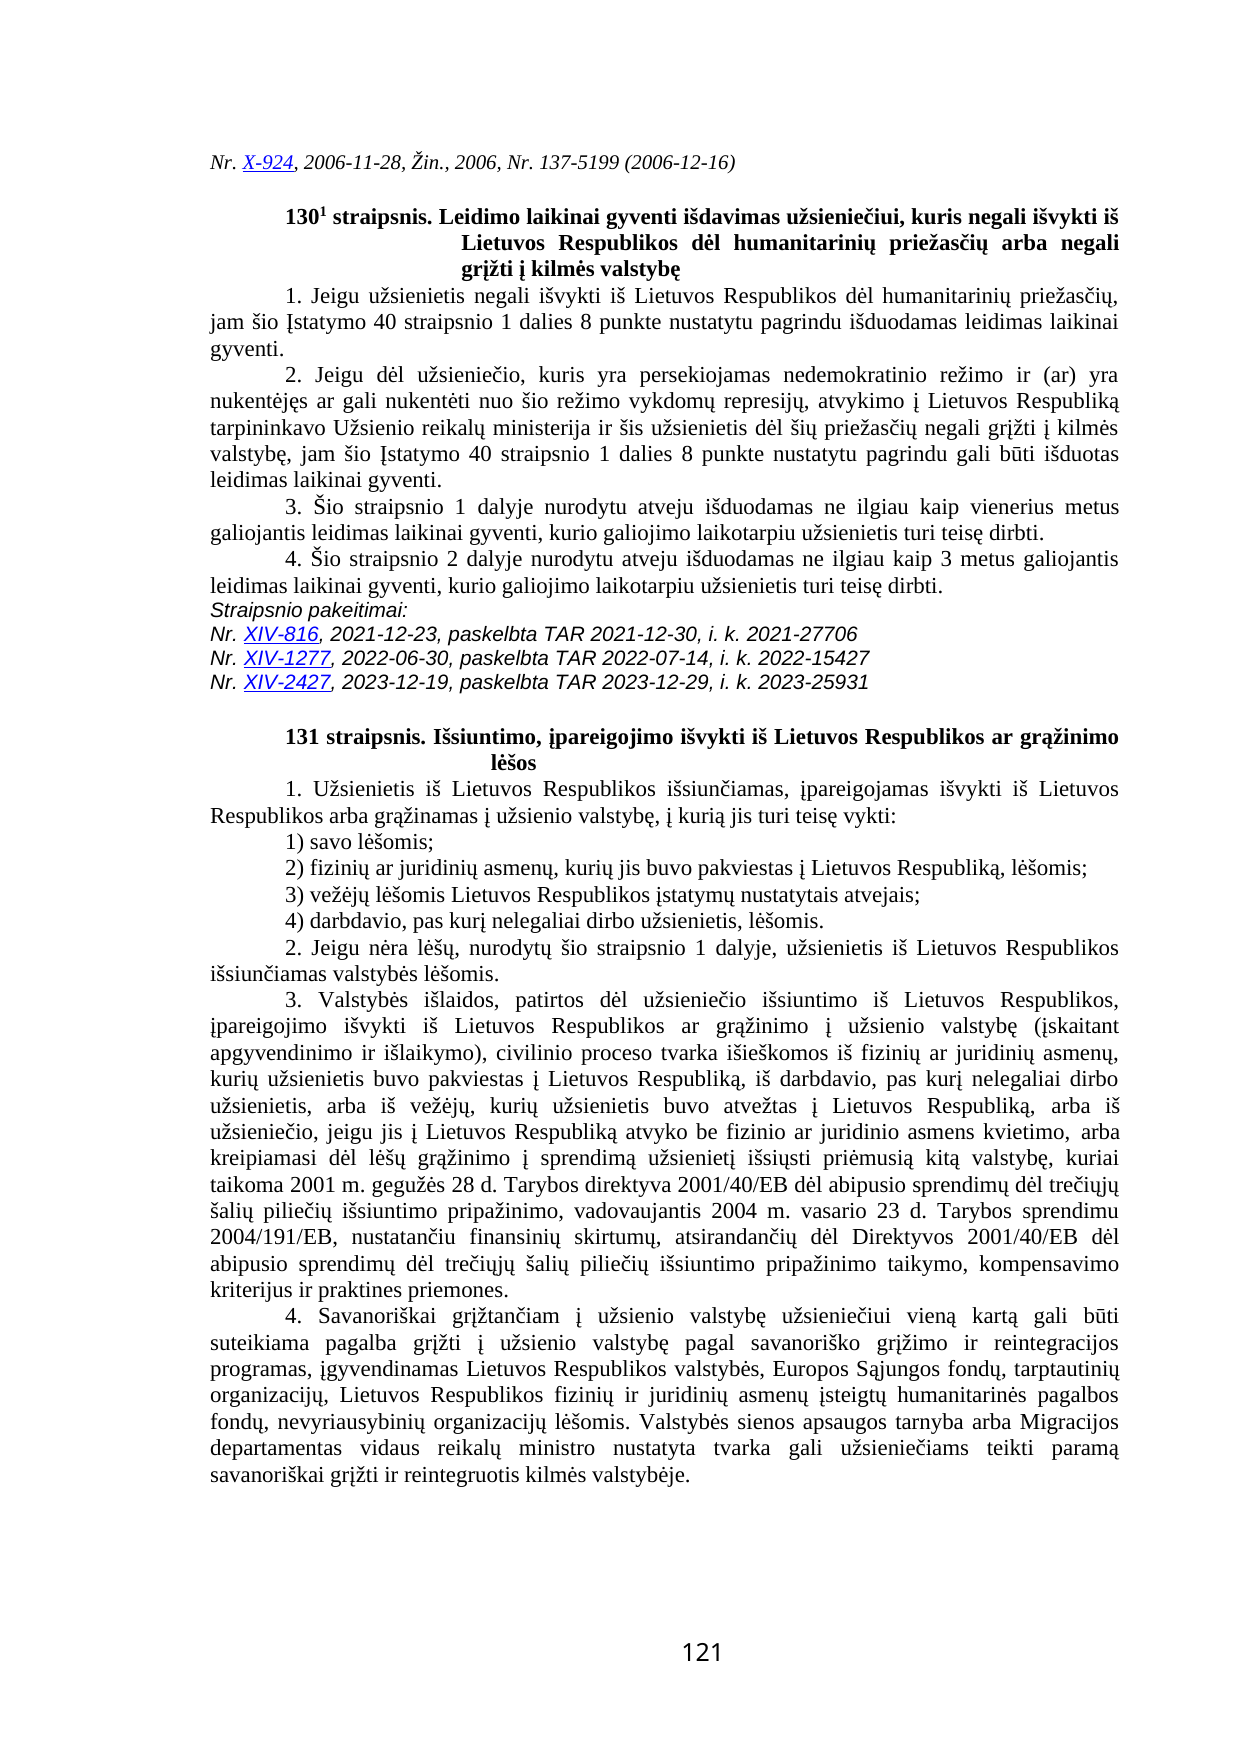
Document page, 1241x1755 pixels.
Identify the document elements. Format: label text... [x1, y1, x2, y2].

text Nr. X-924, 2006-11-28, Žin., 2006, Nr. 137-5199 (2006-12-16) [210, 150, 1120, 174]
text 2. Jeigu dėl užsieniečio, kuris yra persekiojamas nedemokratinio režimo ir (ar) yra nukentėjęs ar gali nukentėti nuo šio režimo vykdomų represijų, atvykimo į Lietuvos Respubliką tarpininkavo Užsienio reikalų ministerija ir šis užsienietis dėl šių priežasčių negali grįžti į kilmės valstybę, jam šio Įstatymo 40 straipsnio 1 dalies 8 punkte nustatytu pagrindu gali būti išduotas leidimas laikinai gyventi. [210, 361, 1120, 493]
text 3) vežėjų lėšomis Lietuvos Respublikos įstatymų nustatytais atvejais; [210, 881, 1120, 907]
text Nr. XIV-816, 2021-12-23, paskelbta TAR 2021-12-30, i. k. 2021-27706 [210, 622, 1120, 646]
text 4. Savanoriškai grįžtančiam į užsienio valstybę užsieniečiui vieną kartą gali būti suteikiama pagalba grįžti į užsienio valstybę pagal savanoriško grįžimo ir reintegracijos programas, įgyvendinamas Lietuvos Respublikos valstybės, Europos Sąjungos fondų, tarptautinių organizacijų, Lietuvos Respublikos fizinių ir juridinių asmenų įsteigtų humanitarinės pagalbos fondų, nevyriausybinių organizacijų lėšomis. Valstybės sienos apsaugos tarnyba arba Migracijos departamentas vidaus reikalų ministro nustatyta tvarka gali užsieniečiams teikti paramą savanoriškai grįžti ir reintegruotis kilmės valstybėje. [210, 1302, 1120, 1487]
text 3. Šio straipsnio 1 dalyje nurodytu atveju išduodamas ne ilgiau kaip vienerius metus galiojantis leidimas laikinai gyventi, kurio galiojimo laikotarpiu užsienietis turi teisę dirbti. [210, 493, 1120, 545]
text 1) savo lėšomis; [210, 828, 1120, 854]
text Straipsnio pakeitimai: [210, 598, 1120, 622]
text 4) darbdavio, pas kurį nelegaliai dirbo užsienietis, lėšomis. [210, 907, 1120, 933]
text 2) fizinių ar juridinių asmenų, kurių jis buvo pakviestas į Lietuvos Respubliką, lėšomis; [210, 854, 1120, 881]
text 1. Jeigu užsienietis negali išvykti iš Lietuvos Respublikos dėl humanitarinių priežasčių, jam šio Įstatymo 40 straipsnio 1 dalies 8 punkte nustatytu pagrindu išduodamas leidimas laikinai gyventi. [210, 282, 1120, 361]
text 3. Valstybės išlaidos, patirtos dėl užsieniečio išsiuntimo iš Lietuvos Respublikos, įpareigojimo išvykti iš Lietuvos Respublikos ar grąžinimo į užsienio valstybę (įskaitant apgyvendinimo ir išlaikymo), civilinio proceso tvarka išieškomos iš fizinių ar juridinių asmenų, kurių užsienietis buvo pakviestas į Lietuvos Respubliką, iš darbdavio, pas kurį nelegaliai dirbo užsienietis, arba iš vežėjų, kurių užsienietis buvo atvežtas į Lietuvos Respubliką, arba iš užsieniečio, jeigu jis į Lietuvos Respubliką atvyko be fizinio ar juridinio asmens kvietimo, arba kreipiamasi dėl lėšų grąžinimo į sprendimą užsienietį išsiųsti priėmusią kitą valstybę, kuriai taikoma 2001 m. gegužės 28 d. Tarybos direktyva 2001/40/EB dėl abipusio sprendimų dėl trečiųjų šalių piliečių išsiuntimo pripažinimo, vadovaujantis 2004 m. vasario 23 d. Tarybos sprendimu 2004/191/EB, nustatančiu finansinių skirtumų, atsirandančių dėl Direktyvos 2001/40/EB dėl abipusio sprendimų dėl trečiųjų šalių piliečių išsiuntimo pripažinimo taikymo, kompensavimo kriterijus ir praktines priemones. [210, 986, 1120, 1302]
text Nr. XIV-1277, 2022-06-30, paskelbta TAR 2022-07-14, i. k. 2022-15427 [210, 646, 1120, 670]
text 1301 straipsnis. Leidimo laikinai gyventi išdavimas užsieniečiui, kuris negali išvykti iš Lietuvos Respublikos dėl humanitarinių priežasčių arba negali grįžti į kilmės valstybę [285, 203, 1120, 282]
text Nr. XIV-2427, 2023-12-19, paskelbta TAR 2023-12-29, i. k. 2023-25931 [210, 670, 1120, 694]
text 1. Užsienietis iš Lietuvos Respublikos išsiunčiamas, įpareigojamas išvykti iš Lietuvos Respublikos arba grąžinamas į užsienio valstybę, į kurią jis turi teisę vykti: [210, 775, 1120, 828]
text 131 straipsnis. Išsiuntimo, įpareigojimo išvykti iš Lietuvos Respublikos ar grąžinimo lėšos [285, 723, 1120, 775]
text 4. Šio straipsnio 2 dalyje nurodytu atveju išduodamas ne ilgiau kaip 3 metus galiojantis leidimas laikinai gyventi, kurio galiojimo laikotarpiu užsienietis turi teisę dirbti. [210, 545, 1120, 598]
text 2. Jeigu nėra lėšų, nurodytų šio straipsnio 1 dalyje, užsienietis iš Lietuvos Respublikos išsiunčiamas valstybės lėšomis. [210, 933, 1120, 986]
